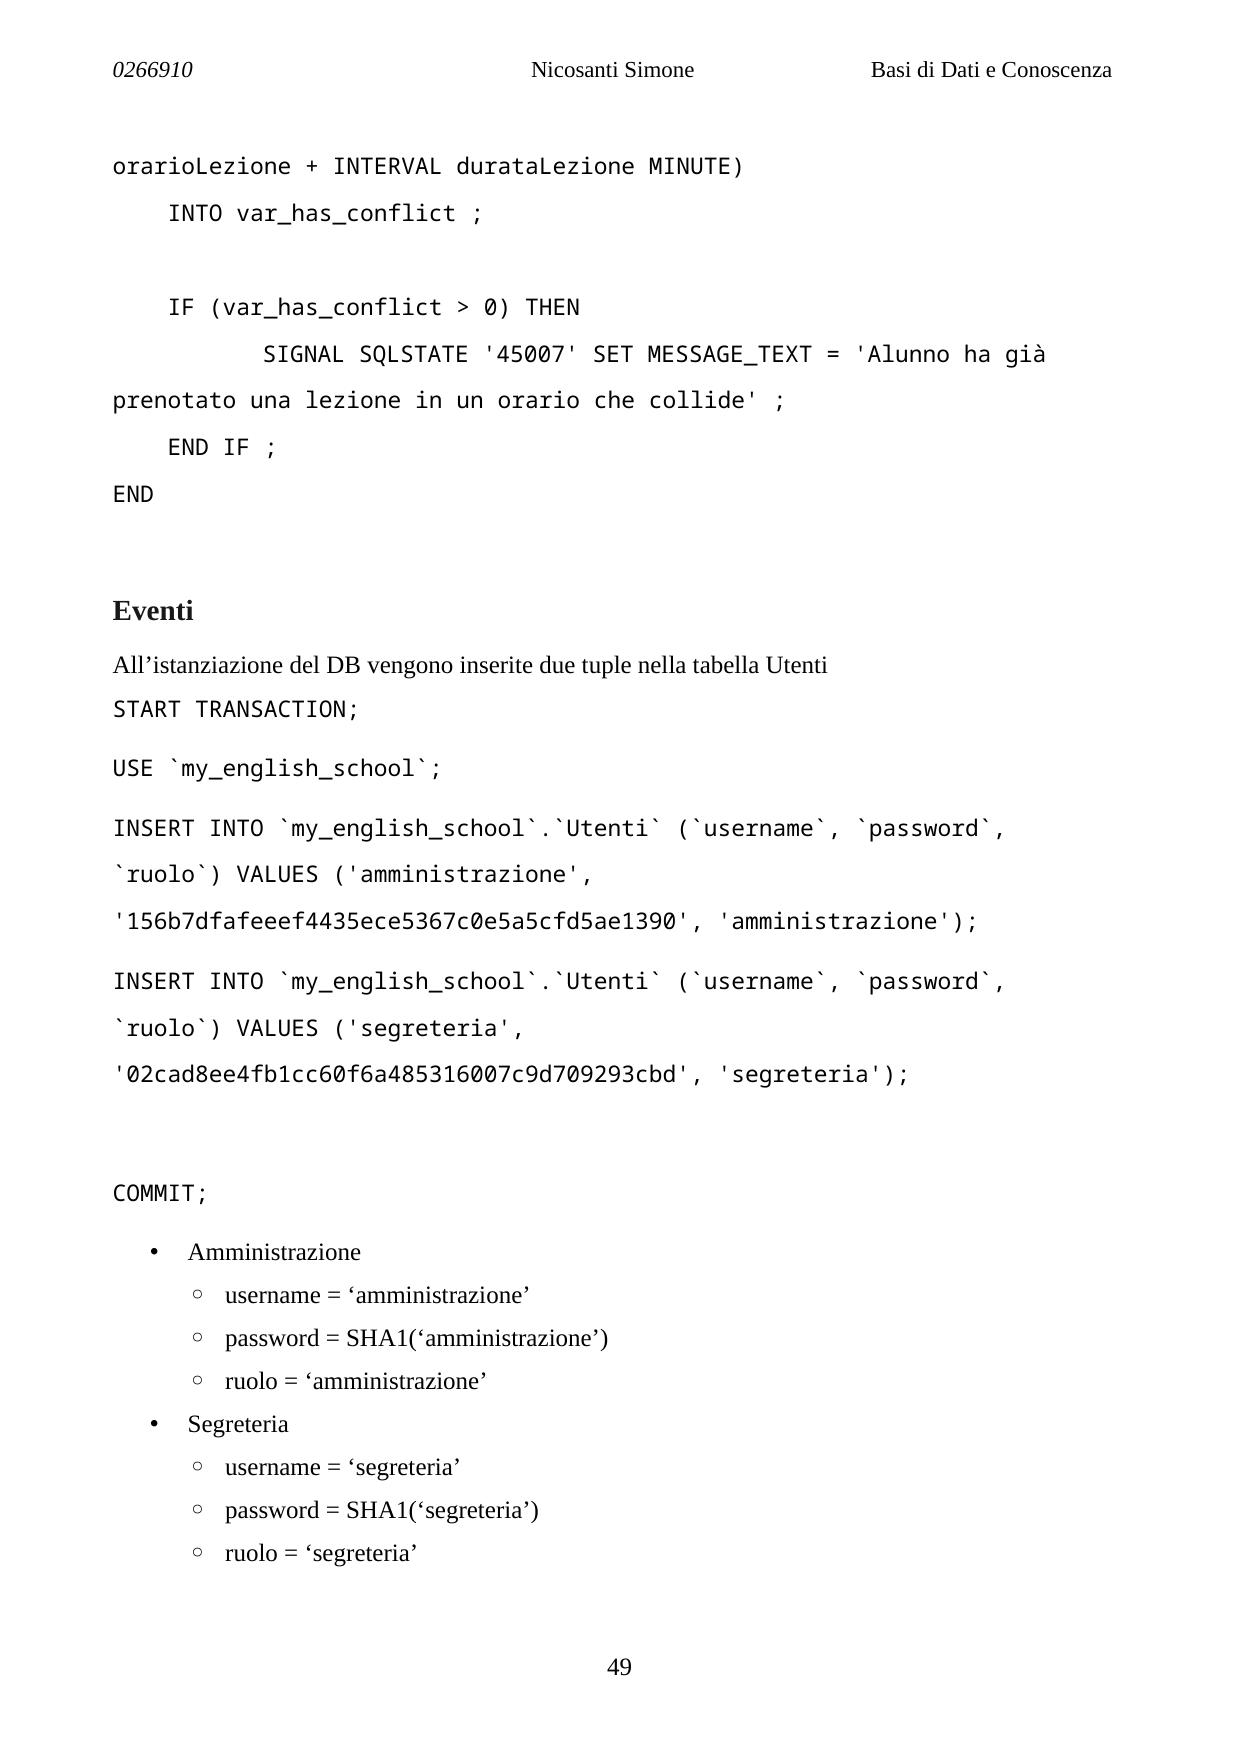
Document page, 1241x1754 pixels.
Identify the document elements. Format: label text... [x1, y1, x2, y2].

text orarioLezione + INTERVAL durataLezione MINUTE) [112, 150, 1128, 181]
text SIGNAL SQLSTATE '45007' SET MESSAGE_TEXT = 'Alunno ha già prenotato una lezione in un orario che collide' ; [112, 337, 1128, 416]
text INSERT INTO `my_english_school`.`Utenti` (`username`, `password`, `ruolo`) VALUES ('segreteria', '02cad8ee4fb1cc60f6a485316007c9d709293cbd', 'segreteria'); [112, 965, 1128, 1090]
text END IF ; [112, 431, 1128, 462]
text COMMIT; [112, 1177, 1128, 1208]
list Segreteria [150, 1409, 1128, 1438]
text USE `my_english_school`; [112, 752, 1128, 783]
text START TRANSACTION; [112, 693, 1128, 724]
text INSERT INTO `my_english_school`.`Utenti` (`username`, `password`, `ruolo`) VALUES ('amministrazione', '156b7dfafeeef4435ece5367c0e5a5cfd5ae1390', 'amministrazione'); [112, 812, 1128, 937]
list password = SHA1(‘amministrazione’) [187, 1323, 1128, 1352]
text IF (var_has_conflict > 0) THEN [112, 291, 1128, 322]
list ruolo = ‘amministrazione’ [187, 1366, 1128, 1395]
text INTO var_has_conflict ; [112, 197, 1128, 228]
list username = ‘segreteria’ [187, 1452, 1128, 1481]
list ruolo = ‘segreteria’ [187, 1538, 1128, 1567]
list Amministrazione [150, 1237, 1128, 1265]
subtitle Eventi [112, 593, 1128, 627]
list username = ‘amministrazione’ [187, 1280, 1128, 1308]
text END [112, 478, 1128, 509]
text All’istanziazione del DB vengono inserite due tuple nella tabella Utenti [112, 650, 1128, 678]
list password = SHA1(‘segreteria’) [187, 1495, 1128, 1524]
